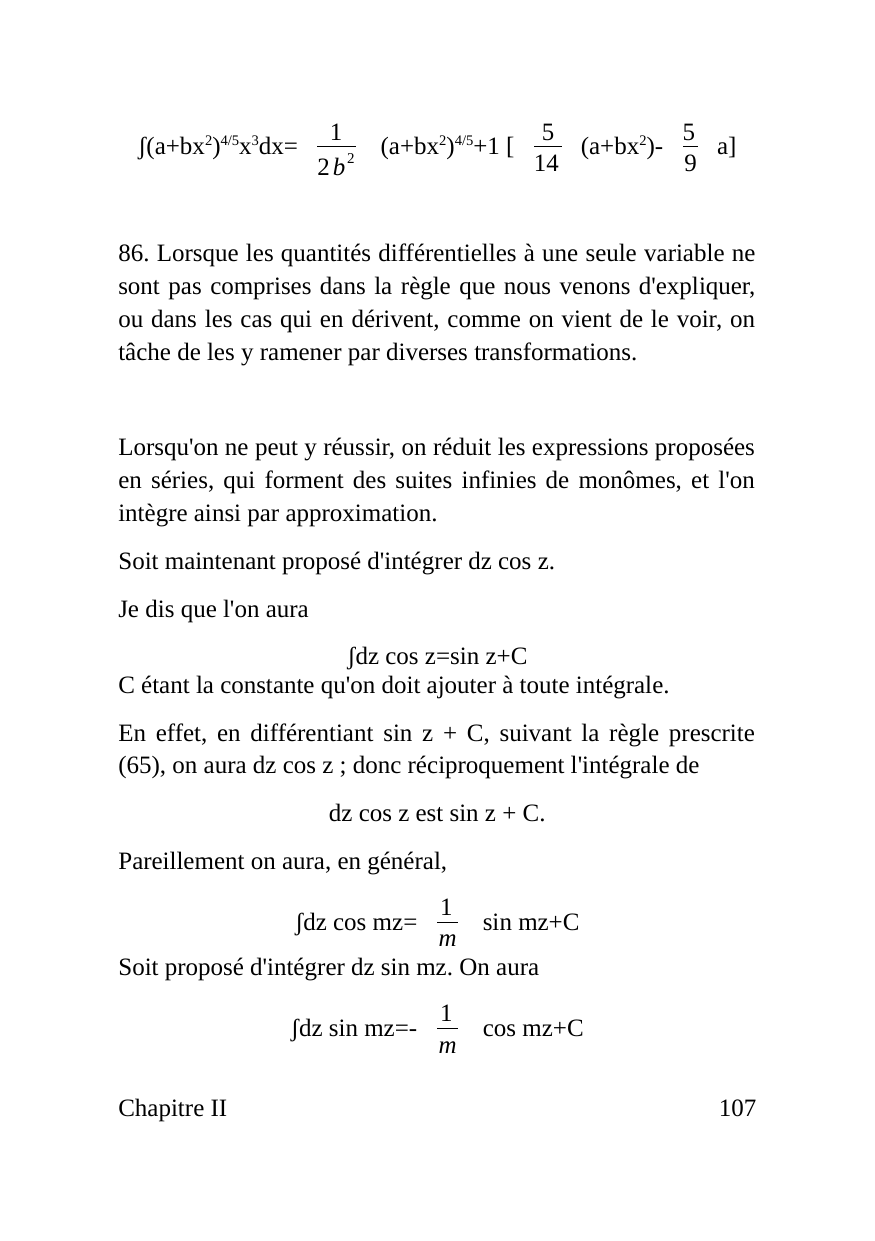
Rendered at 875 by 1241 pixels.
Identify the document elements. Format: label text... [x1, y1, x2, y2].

text En effet, en différentiant sin z + C, suivant la règle prescrite (65), on aura dz cos z ; donc réciproquement l'intégrale de [118, 718, 756, 779]
text C étant la constante qu'on doit ajouter à toute intégrale. [118, 670, 756, 699]
text Pareillement on aura, en général, [118, 846, 756, 874]
text Soit proposé d'intégrer dz sin mz. On aura [118, 952, 756, 981]
text ʃdz cos mz= sin mz+C [118, 893, 756, 952]
text dz cos z est sin z + C. [118, 798, 756, 827]
text ʃdz cos z=sin z+C [118, 641, 756, 670]
text ʃdz sin mz=- cos mz+C [118, 1000, 756, 1059]
text Je dis que l'on aura [118, 594, 756, 622]
text 86. Lorsque les quantités différentielles à une seule variable ne sont pas comprises dans la règle que nous venons d'expliquer, ou dans les cas qui en dérivent, comme on vient de le voir, on tâche de les y ramener par diverses transformations. [118, 238, 756, 366]
text ʃ(a+bx2)4/5x3dx= (a+bx2)4/5+1 [(a+bx2)-a] [118, 118, 756, 181]
text Lorsqu'on ne peut y réussir, on réduit les expressions proposées en séries, qui forment des suites infinies de monômes, et l'on intègre ainsi par approximation. [118, 432, 756, 527]
text Soit maintenant proposé d'intégrer dz cos z. [118, 546, 756, 575]
